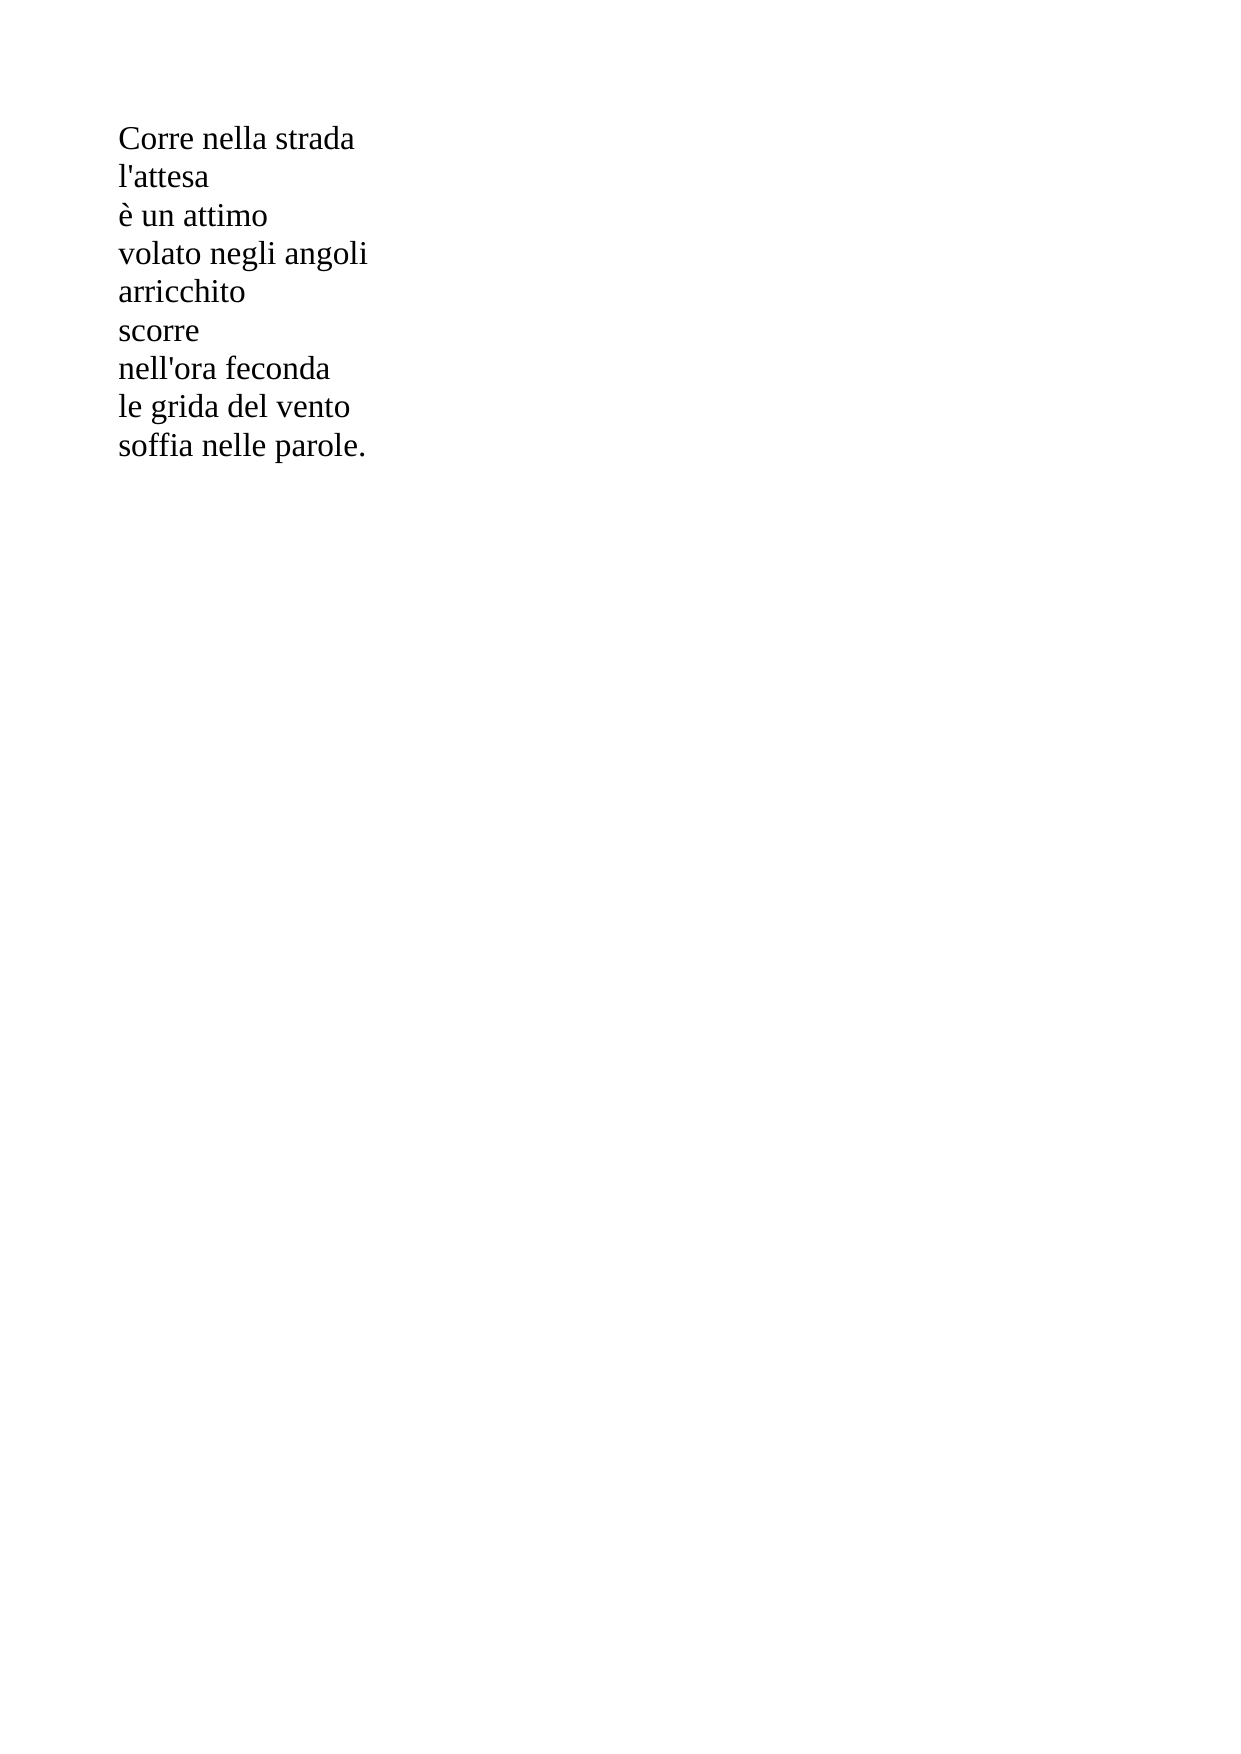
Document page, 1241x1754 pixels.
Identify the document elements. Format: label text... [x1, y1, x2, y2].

text scorre [118, 310, 1122, 348]
text Corre nella strada [118, 118, 1122, 156]
text è un attimo [118, 195, 1122, 233]
text nell'ora feconda [118, 348, 1122, 386]
text le grida del vento [118, 386, 1122, 425]
text l'attesa [118, 156, 1122, 195]
text volato negli angoli [118, 233, 1122, 271]
text arricchito [118, 271, 1122, 310]
text soffia nelle parole. [118, 425, 1122, 463]
